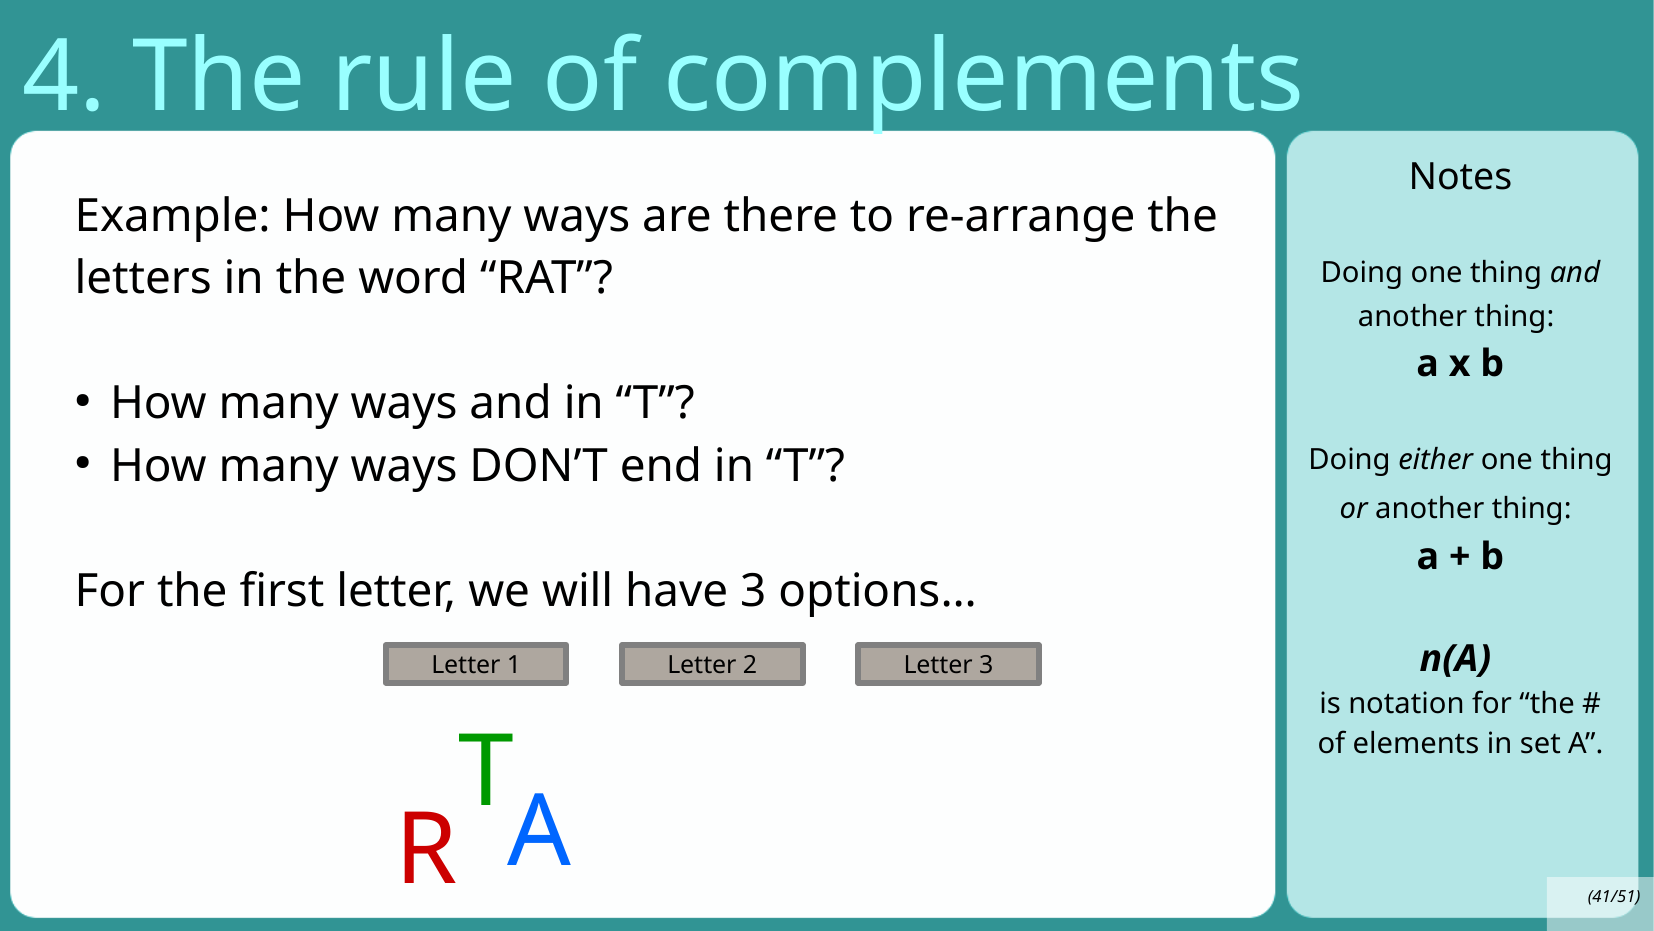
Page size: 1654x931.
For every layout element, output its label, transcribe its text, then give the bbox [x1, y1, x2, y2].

text_box A [492, 751, 575, 879]
picture [0, 0, 1654, 931]
text_box Letter 3 [858, 645, 1039, 683]
text_box Letter 2 [622, 645, 803, 683]
title 4. The rule of complements [22, 13, 1511, 130]
text_box (<number>/51) [1546, 877, 1654, 931]
text_box Example: How many ways are there to re-arrange the letters in the word “RAT”? How many ways and in “T”? How many ways DON’T end in “T”? For the first letter, we will have 3 options… [74, 182, 1244, 646]
text_box T [443, 691, 532, 819]
text_box Letter 1 [385, 645, 567, 683]
text_box R [381, 769, 478, 897]
text_box Notes Doing one thing and another thing: a x b Doing either one thing or another thing: a + b n(A) is notation for “the # of elements in set A”. [1290, 141, 1631, 662]
